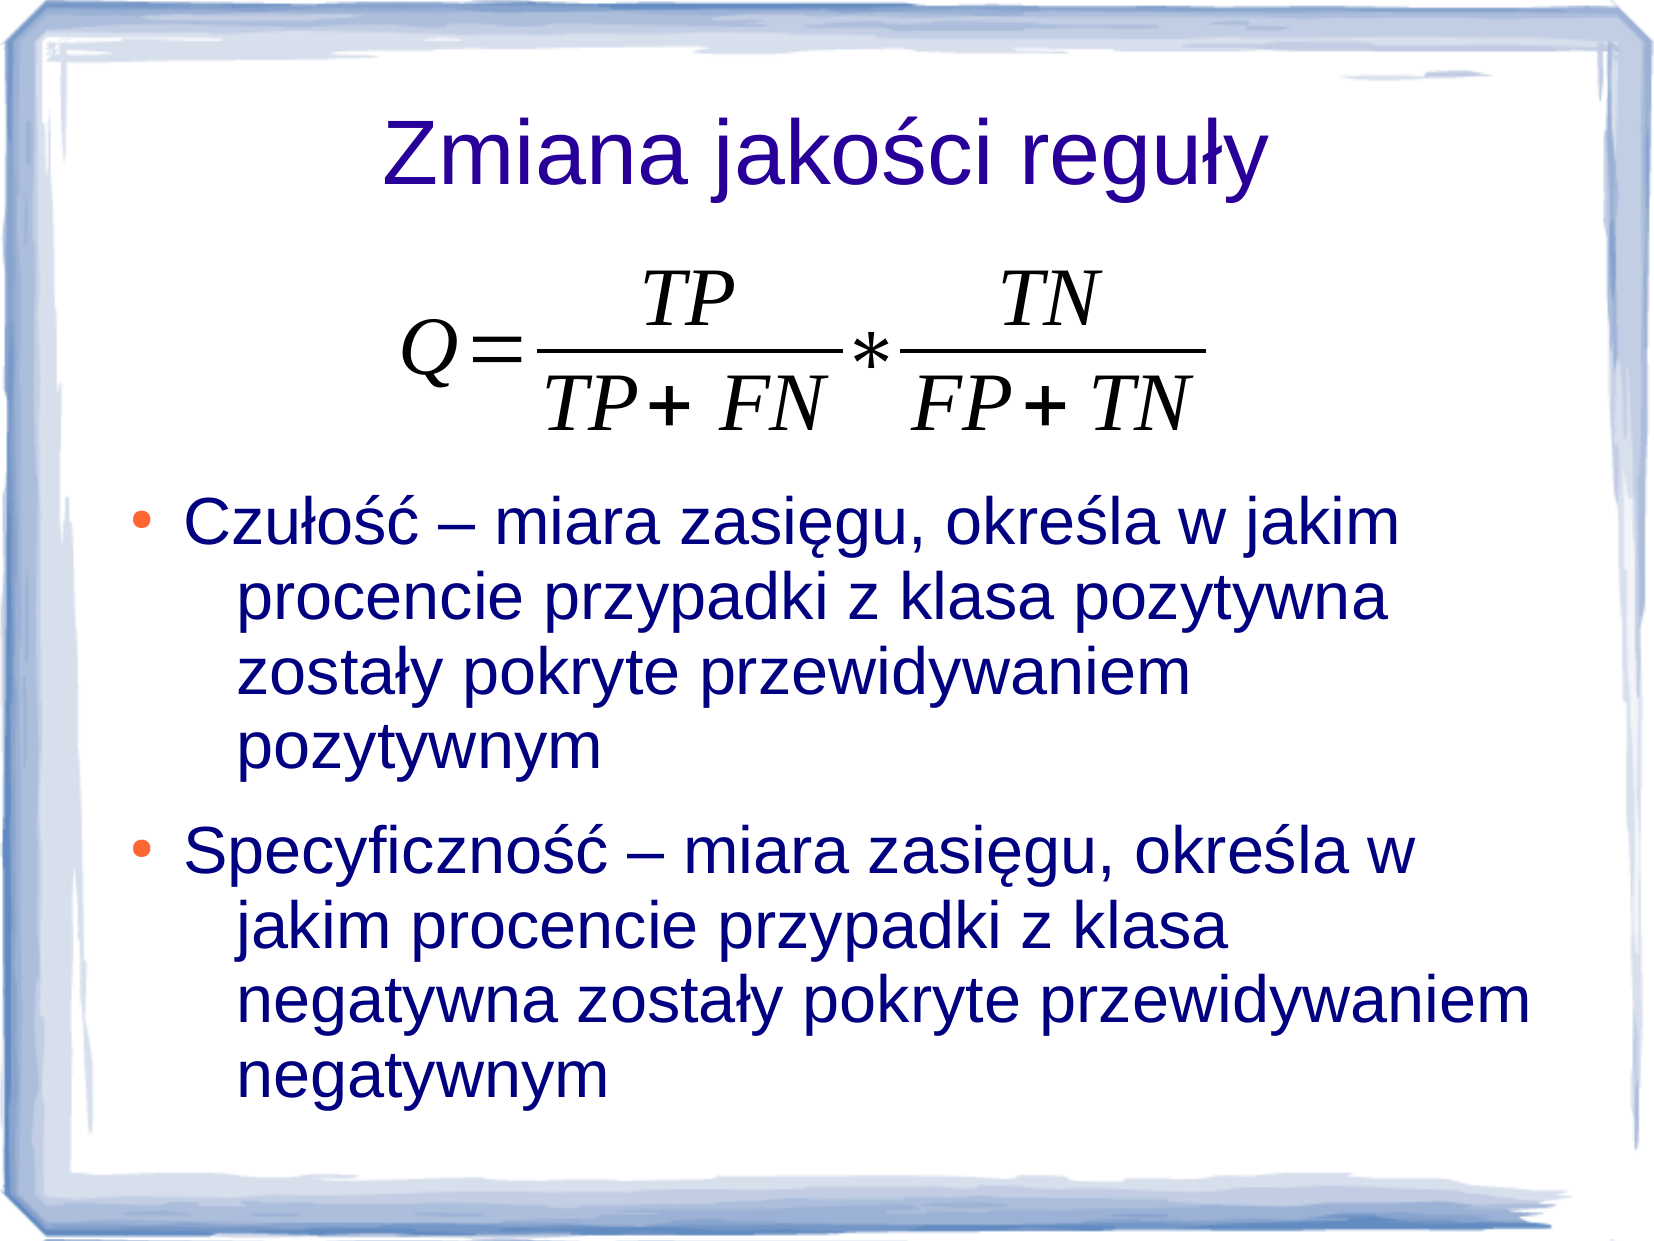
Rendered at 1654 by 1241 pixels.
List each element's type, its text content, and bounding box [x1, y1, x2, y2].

title Zmiana jakości reguły [82, 49, 1571, 257]
list Czułość – miara zasięgu, określa w jakim procencie przypadki z klasa pozytywna zostały pokryte przewidywaniem pozytywnym Specyficzność – miara zasięgu, określa w jakim procencie przypadki z klasa negatywna zostały pokryte przewidywaniem negatywnym [94, 484, 1548, 1164]
picture [0, 0, 1654, 1241]
chart [392, 252, 1217, 449]
